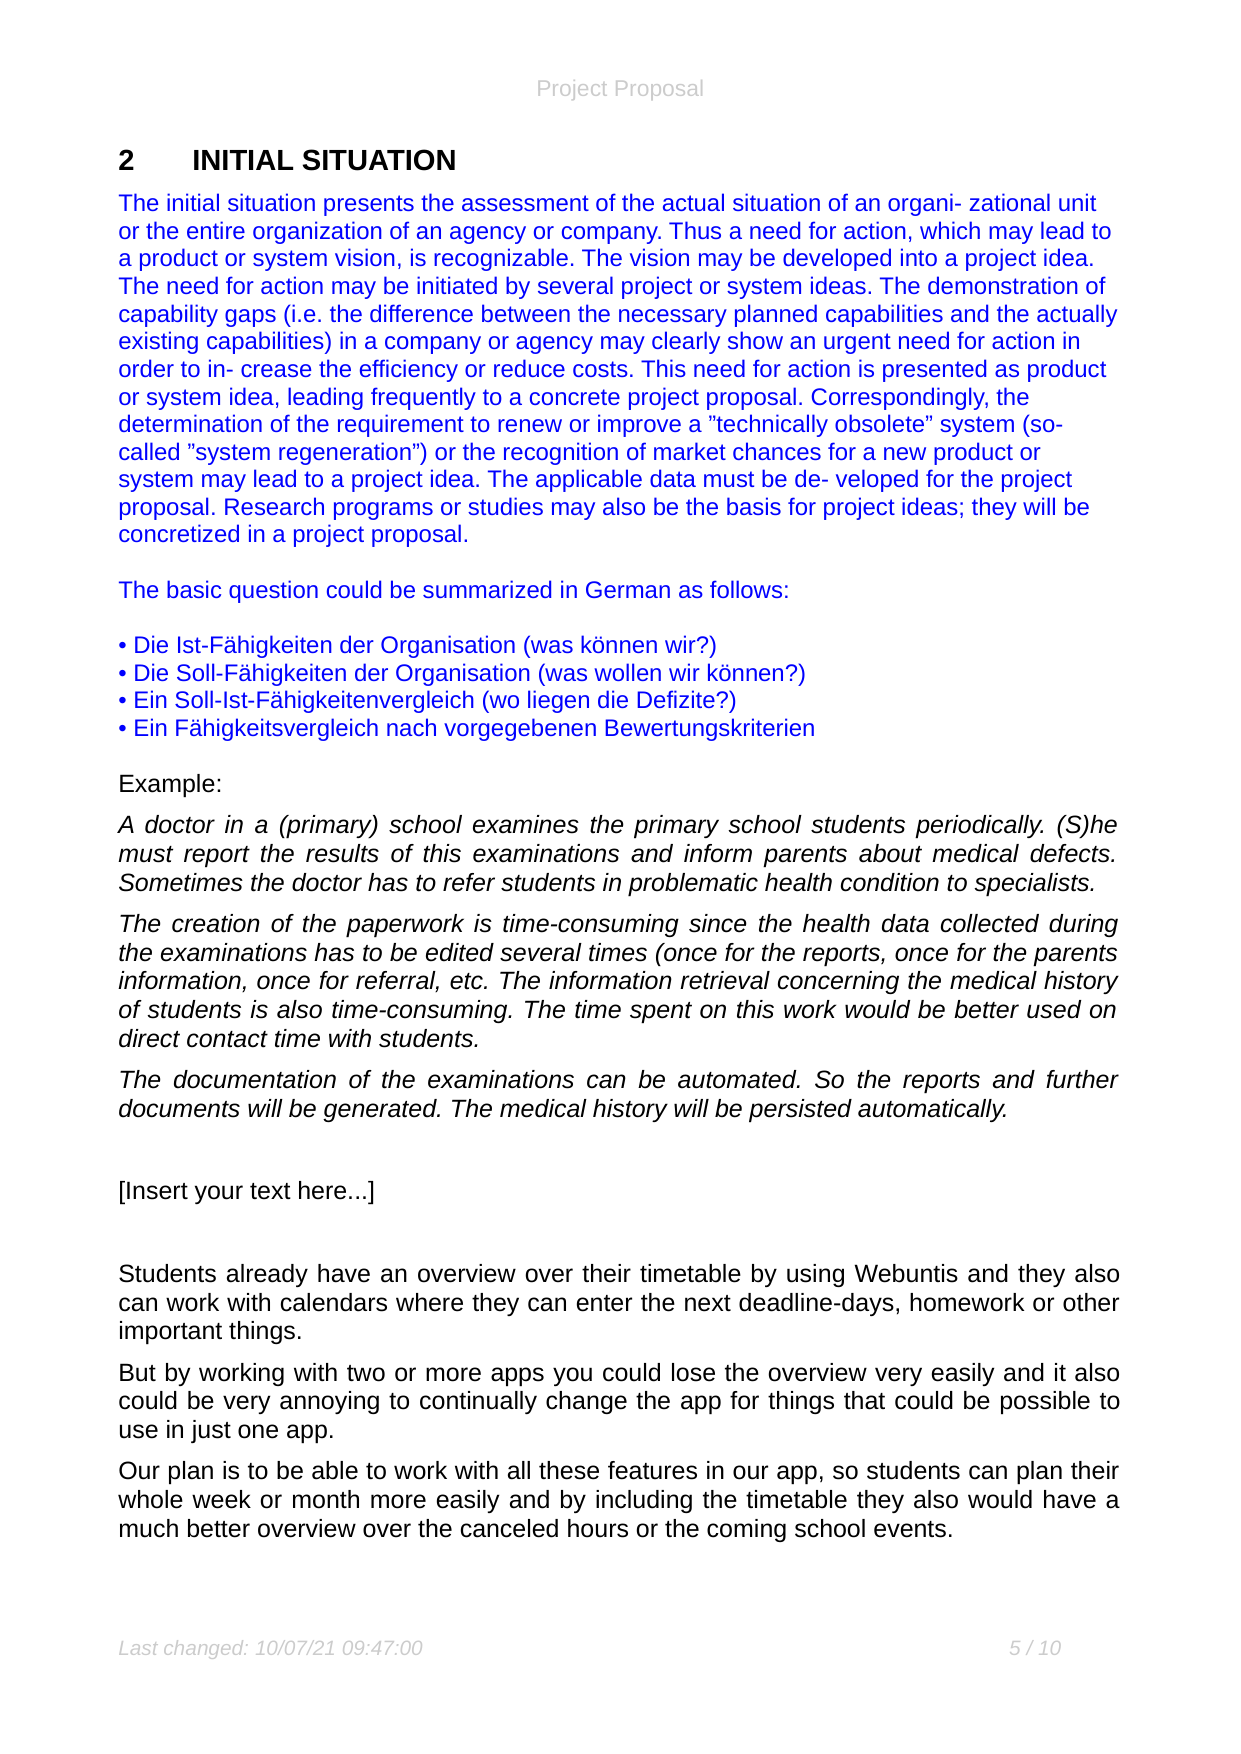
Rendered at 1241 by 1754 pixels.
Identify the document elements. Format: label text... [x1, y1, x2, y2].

text The basic question could be summarized in German as follows: [118, 576, 1122, 603]
text • Die Soll-Fähigkeiten der Organisation (was wollen wir können?) [118, 658, 1122, 686]
subtitle Initial Situation [118, 143, 1122, 177]
text Students already have an overview over their timetable by using Webuntis and they also can work with calendars where they can enter the next deadline-days, homework or other important things. [118, 1259, 1122, 1345]
text • Ein Soll-Ist-Fähigkeitenvergleich (wo liegen die Defizite?) [118, 686, 1122, 714]
text • Ein Fähigkeitsvergleich nach vorgegebenen Bewertungskriterien [118, 714, 1122, 741]
text The initial situation presents the assessment of the actual situation of an organi- zational unit or the entire organization of an agency or company. Thus a need for action, which may lead to a product or system vision, is recognizable. The vision may be developed into a project idea. The need for action may be initiated by several project or system ideas. The demonstration of capability gaps (i.e. the difference between the necessary planned capabilities and the actually existing capabilities) in a company or agency may clearly show an urgent need for action in order to in- crease the efficiency or reduce costs. This need for action is presented as product or system idea, leading frequently to a concrete project proposal. Correspondingly, the determination of the requirement to renew or improve a ”technically obsolete” system (so-called ”system regeneration”) or the recognition of market chances for a new product or system may lead to a project idea. The applicable data must be de- veloped for the project proposal. Research programs or studies may also be the basis for project ideas; they will be concretized in a project proposal. [118, 189, 1122, 548]
text Example: [118, 769, 1122, 798]
text The documentation of the examinations can be automated. So the reports and further documents will be generated. The medical history will be persisted automatically. [118, 1065, 1122, 1123]
text A doctor in a (primary) school examines the primary school students periodically. (S)he must report the results of this examinations and inform parents about medical defects. Sometimes the doctor has to refer students in problematic health condition to specialists. [118, 810, 1122, 896]
text Our plan is to be able to work with all these features in our app, so students can plan their whole week or month more easily and by including the timetable they also would have a much better overview over the canceled hours or the coming school events. [118, 1456, 1122, 1543]
text [Insert your text here...] [118, 1176, 1122, 1205]
text The creation of the paperwork is time-consuming since the health data collected during the examinations has to be edited several times (once for the reports, once for the parents information, once for referral, etc. The information retrieval concerning the medical history of students is also time-consuming. The time spent on this work would be better used on direct contact time with students. [118, 909, 1122, 1053]
text • Die Ist-Fähigkeiten der Organisation (was können wir?) [118, 631, 1122, 658]
text But by working with two or more apps you could lose the overview very easily and it also could be very annoying to continually change the app for things that could be possible to use in just one app. [118, 1358, 1122, 1444]
